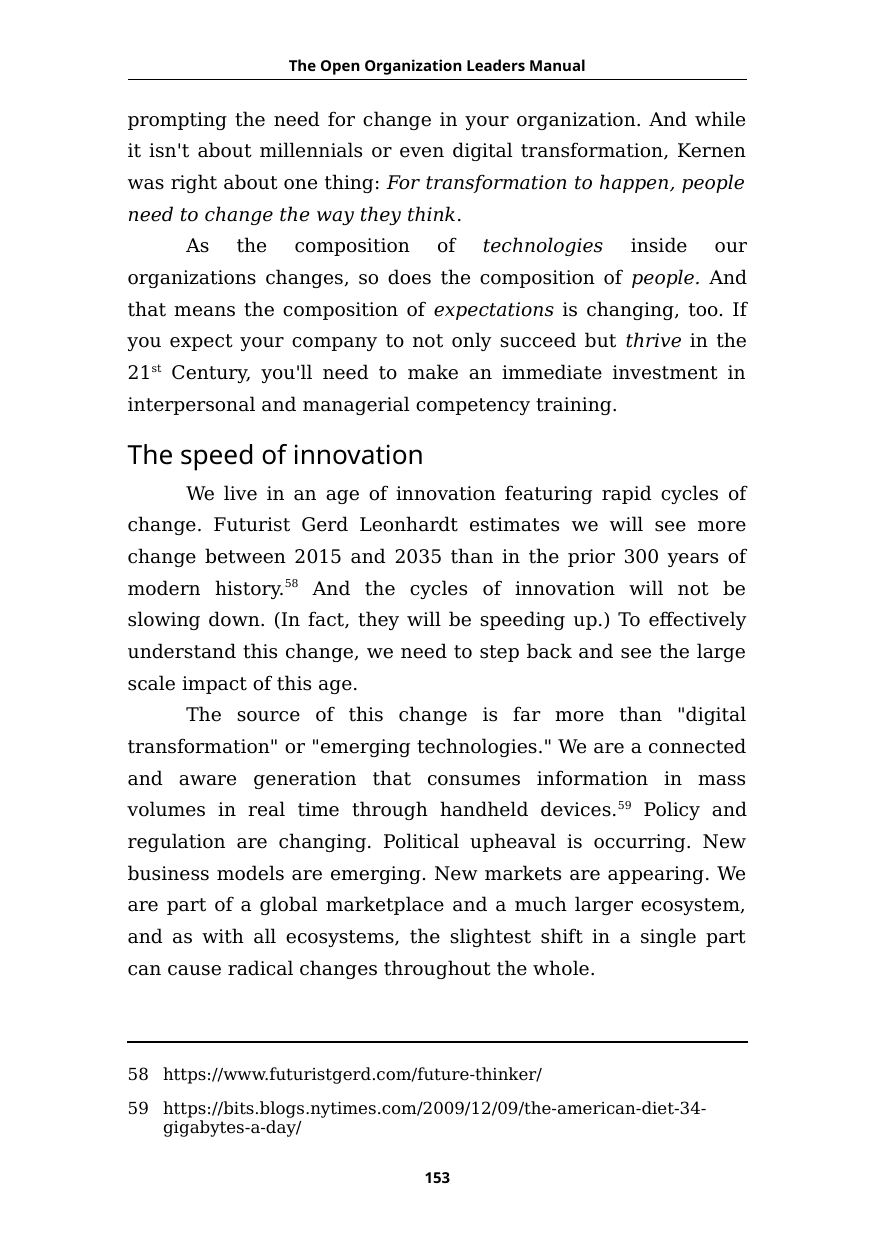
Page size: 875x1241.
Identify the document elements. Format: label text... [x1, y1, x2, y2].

text https://bits.blogs.nytimes.com/2009/12/09/the-american-diet-34-gigabytes-a-day/ [127, 1099, 747, 1138]
text prompting the need for change in your organization. And while it isn't about millennials or even digital transformation, Kernen was right about one thing: For transformation to happen, people need to change the way they think. [127, 109, 747, 226]
text We live in an age of innovation featuring rapid cycles of change. Futurist Gerd Leonhardt estimates we will see more change between 2015 and 2035 than in the prior 300 years of modern history. And the cycles of innovation will not be slowing down. (In fact, they will be speeding up.) To effectively understand this change, we need to step back and see the large scale impact of this age. [127, 483, 747, 694]
subtitle The speed of innovation [127, 440, 747, 471]
text https://www.futuristgerd.com/future-thinker/ [127, 1064, 747, 1084]
text As the composition of technologies inside our organizations changes, so does the composition of people. And that means the composition of expectations is changing, too. If you expect your company to not only succeed but thrive in the 21st Century, you'll need to make an immediate investment in interpersonal and managerial competency training. [127, 235, 747, 416]
text The source of this change is far more than "digital transformation" or "emerging technologies." We are a connected and aware generation that consumes information in mass volumes in real time through handheld devices. Policy and regulation are changing. Political upheaval is occurring. New business models are emerging. New markets are appearing. We are part of a global marketplace and a much larger ecosystem, and as with all ecosystems, the slightest shift in a single part can cause radical changes throughout the whole. [127, 704, 747, 979]
